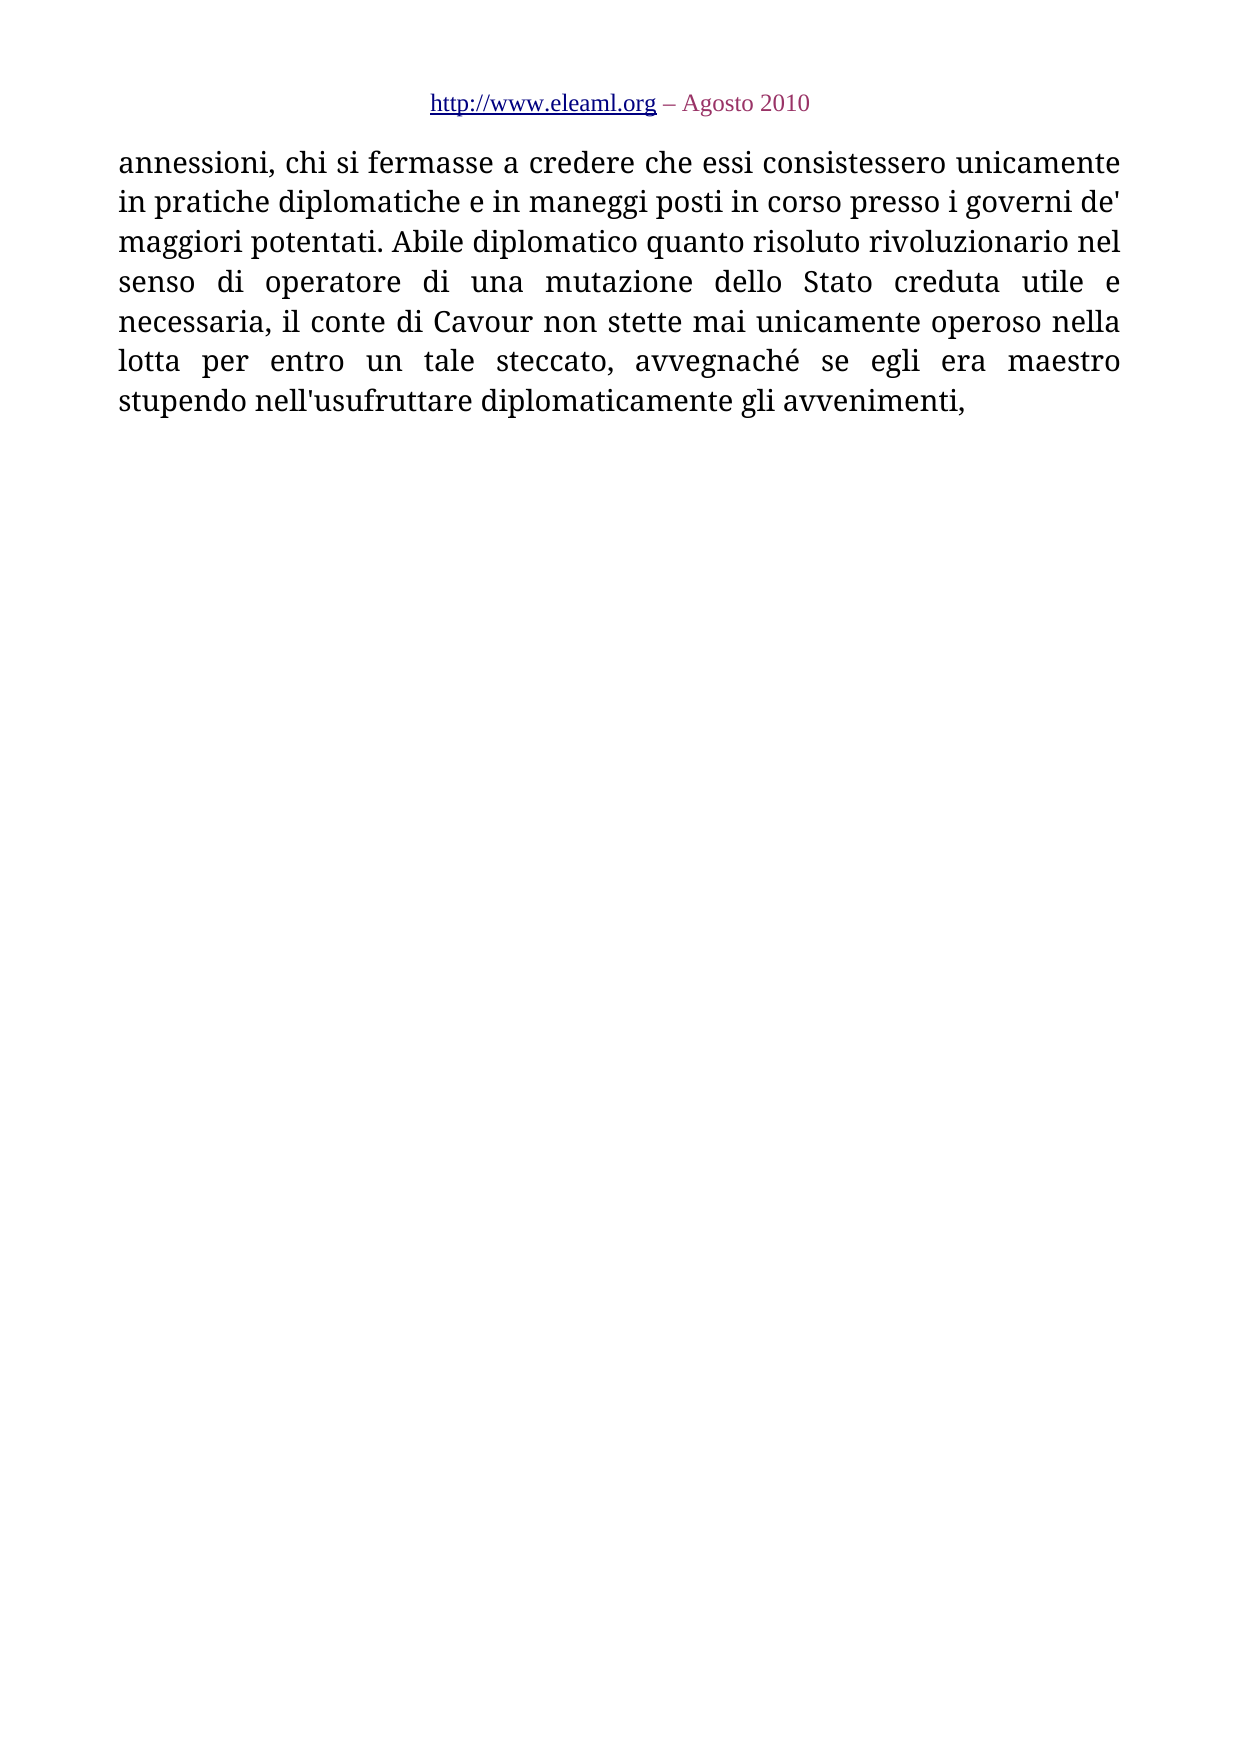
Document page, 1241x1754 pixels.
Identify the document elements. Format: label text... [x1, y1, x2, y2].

text annessioni, chi si fermasse a credere che essi consistessero unicamente in pratiche diplomatiche e in maneggi posti in corso presso i governi de' maggiori potentati. Abile diplomatico quanto risoluto rivoluzionario nel senso di operatore di una mutazione dello Stato creduta utile e necessaria, il conte di Cavour non stette mai unicamente operoso nella lotta per entro un tale steccato, avvegnaché se egli era maestro stupendo nell'usufruttare diplomaticamente gli avvenimenti, [118, 142, 1122, 420]
